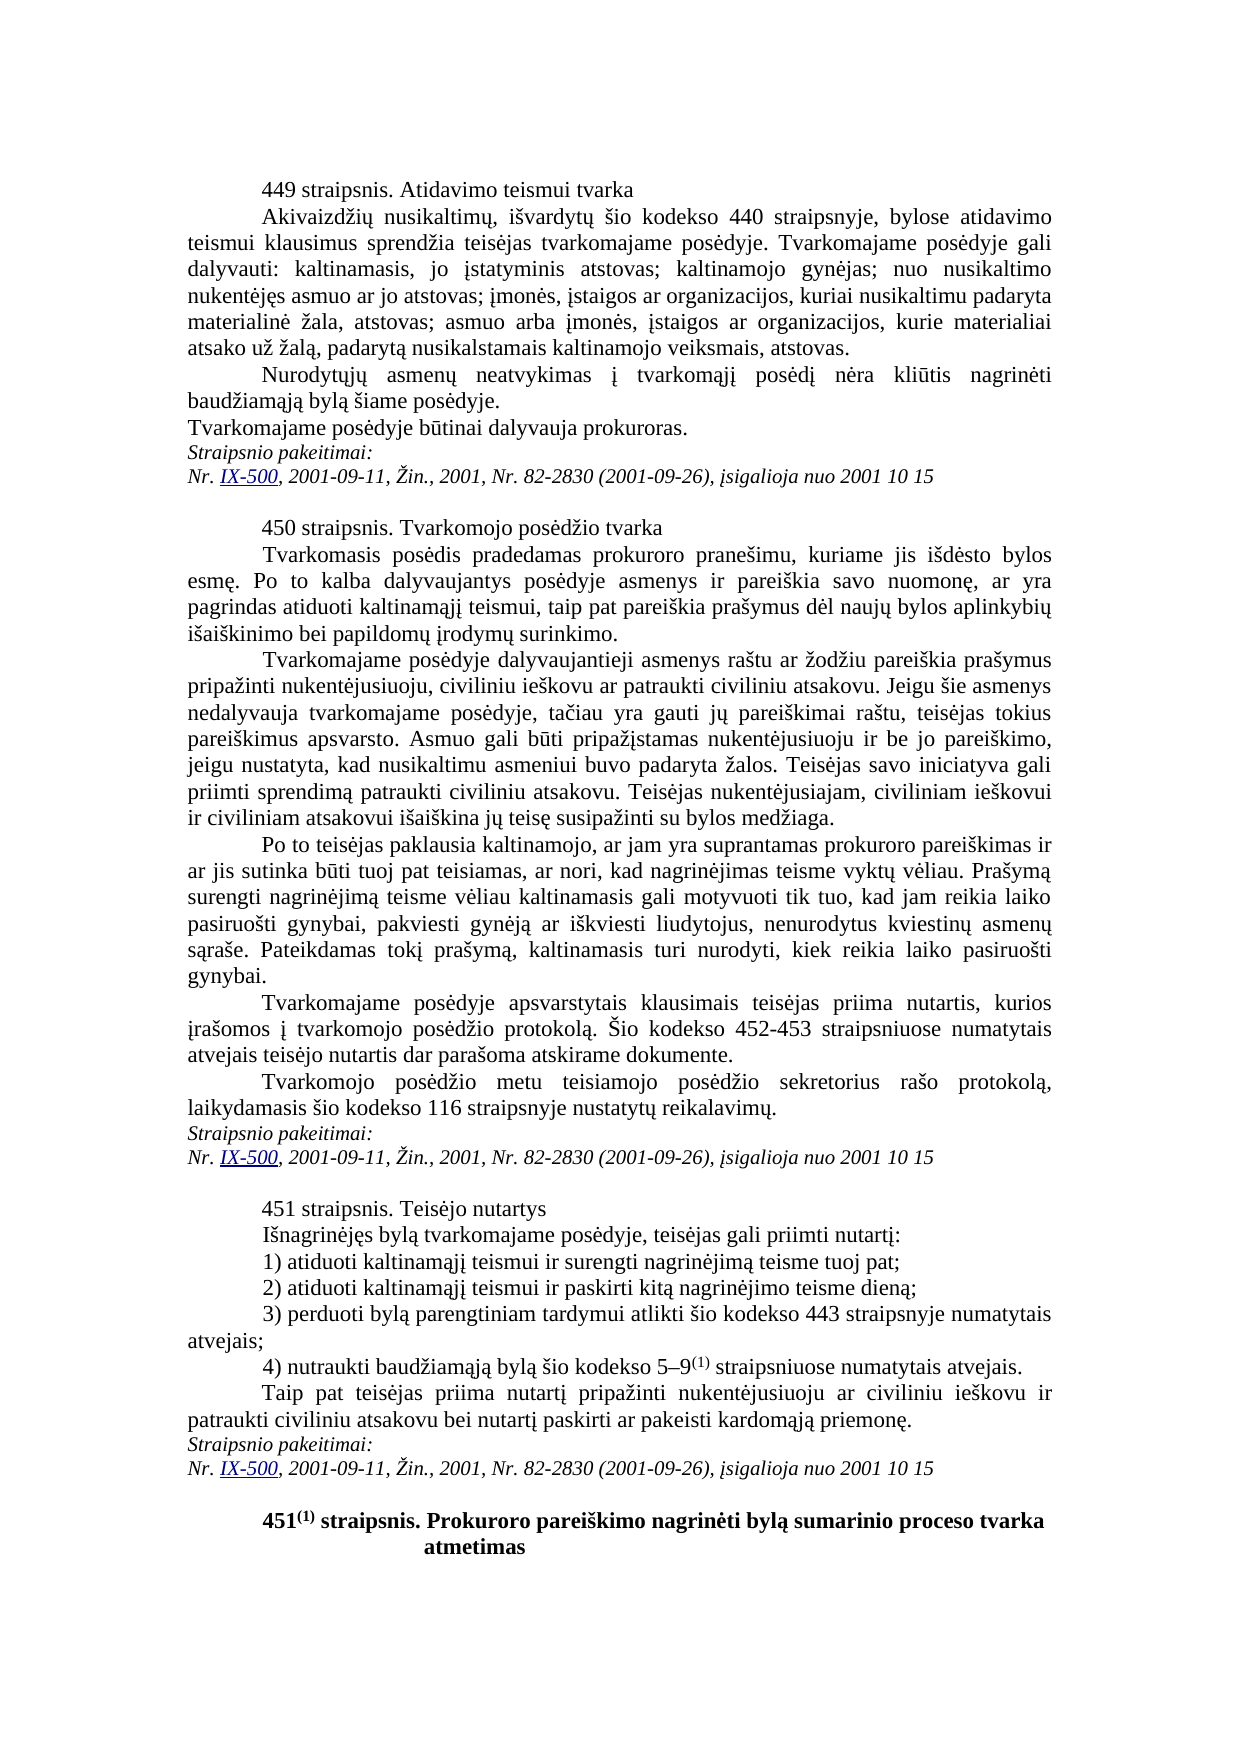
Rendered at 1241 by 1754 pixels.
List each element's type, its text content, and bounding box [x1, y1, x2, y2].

text 451(1) straipsnis. Prokuroro pareiškimo nagrinėti bylą sumarinio proceso tvarka [262, 1507, 1053, 1533]
text Nr. IX-500, 2001-09-11, Žin., 2001, Nr. 82-2830 (2001-09-26), įsigalioja nuo 2001 10 15 [187, 464, 1053, 488]
text Išnagrinėjęs bylą tvarkomajame posėdyje, teisėjas gali priimti nutartį: [187, 1221, 1053, 1248]
text 4) nutraukti baudžiamąją bylą šio kodekso 5–9(1) straipsniuose numatytais atvejais. [187, 1353, 1053, 1379]
text Nr. IX-500, 2001-09-11, Žin., 2001, Nr. 82-2830 (2001-09-26), įsigalioja nuo 2001 10 15 [187, 1144, 1053, 1169]
text 1) atiduoti kaltinamąjį teismui ir surengti nagrinėjimą teisme tuoj pat; [187, 1248, 1053, 1274]
text Po to teisėjas paklausia kaltinamojo, ar jam yra suprantamas prokuroro pareiškimas ir ar jis sutinka būti tuoj pat teisiamas, ar nori, kad nagrinėjimas teisme vyktų vėliau. Prašymą surengti nagrinėjimą teisme vėliau kaltinamasis gali motyvuoti tik tuo, kad jam reikia laiko pasiruošti gynybai, pakviesti gynėją ar iškviesti liudytojus, nenurodytus kviestinų asmenų sąraše. Pateikdamas tokį prašymą, kaltinamasis turi nurodyti, kiek reikia laiko pasiruošti gynybai. [187, 831, 1053, 989]
text Tvarkomasis posėdis pradedamas prokuroro pranešimu, kuriame jis išdėsto bylos esmę. Po to kalba dalyvaujantys posėdyje asmenys ir pareiškia savo nuomonę, ar yra pagrindas atiduoti kaltinamąjį teismui, taip pat pareiškia prašymus dėl naujų bylos aplinkybių išaiškinimo bei papildomų įrodymų surinkimo. [187, 541, 1053, 646]
text 3) perduoti bylą parengtiniam tardymui atlikti šio kodekso 443 straipsnyje numatytais atvejais; [187, 1300, 1053, 1353]
text 450 straipsnis. Tvarkomojo posėdžio tvarka [187, 514, 1053, 541]
text 451 straipsnis. Teisėjo nutartys [187, 1195, 1053, 1221]
text Tvarkomajame posėdyje dalyvaujantieji asmenys raštu ar žodžiu pareiškia prašymus pripažinti nukentėjusiuoju, civiliniu ieškovu ar patraukti civiliniu atsakovu. Jeigu šie asmenys nedalyvauja tvarkomajame posėdyje, tačiau yra gauti jų pareiškimai raštu, teisėjas tokius pareiškimus apsvarsto. Asmuo gali būti pripažįstamas nukentėjusiuoju ir be jo pareiškimo, jeigu nustatyta, kad nusikaltimu asmeniui buvo padaryta žalos. Teisėjas savo iniciatyva gali priimti sprendimą patraukti civiliniu atsakovu. Teisėjas nukentėjusiajam, civiliniam ieškovui ir civiliniam atsakovui išaiškina jų teisę susipažinti su bylos medžiaga. [187, 646, 1053, 831]
text Akivaizdžių nusikaltimų, išvardytų šio kodekso 440 straipsnyje, bylose atidavimo teismui klausimus sprendžia teisėjas tvarkomajame posėdyje. Tvarkomajame posėdyje gali dalyvauti: kaltinamasis, jo įstatyminis atstovas; kaltinamojo gynėjas; nuo nusikaltimo nukentėjęs asmuo ar jo atstovas; įmonės, įstaigos ar organizacijos, kuriai nusikaltimu padaryta materialinė žala, atstovas; asmuo arba įmonės, įstaigos ar organizacijos, kurie materialiai atsako už žalą, padarytą nusikalstamais kaltinamojo veiksmais, atstovas. [187, 203, 1053, 361]
text 449 straipsnis. Atidavimo teismui tvarka [187, 176, 1053, 203]
text Taip pat teisėjas priima nutartį pripažinti nukentėjusiuoju ar civiliniu ieškovu ir patraukti civiliniu atsakovu bei nutartį paskirti ar pakeisti kardomąją priemonę. [187, 1379, 1053, 1432]
text Straipsnio pakeitimai: [187, 1432, 1053, 1456]
text Tvarkomajame posėdyje apsvarstytais klausimais teisėjas priima nutartis, kurios įrašomos į tvarkomojo posėdžio protokolą. Šio kodekso 452-453 straipsniuose numatytais atvejais teisėjo nutartis dar parašoma atskirame dokumente. [187, 989, 1053, 1068]
text Nr. IX-500, 2001-09-11, Žin., 2001, Nr. 82-2830 (2001-09-26), įsigalioja nuo 2001 10 15 [187, 1456, 1053, 1480]
text Tvarkomajame posėdyje būtinai dalyvauja prokuroras. [187, 413, 1053, 440]
text Straipsnio pakeitimai: [187, 440, 1053, 464]
text atmetimas [424, 1533, 1053, 1559]
text 2) atiduoti kaltinamąjį teismui ir paskirti kitą nagrinėjimo teisme dieną; [187, 1274, 1053, 1300]
text Nurodytųjų asmenų neatvykimas į tvarkomąjį posėdį nėra kliūtis nagrinėti baudžiamąją bylą šiame posėdyje. [187, 361, 1053, 413]
text Straipsnio pakeitimai: [187, 1121, 1053, 1144]
text Tvarkomojo posėdžio metu teisiamojo posėdžio sekretorius rašo protokolą, laikydamasis šio kodekso 116 straipsnyje nustatytų reikalavimų. [187, 1068, 1053, 1121]
